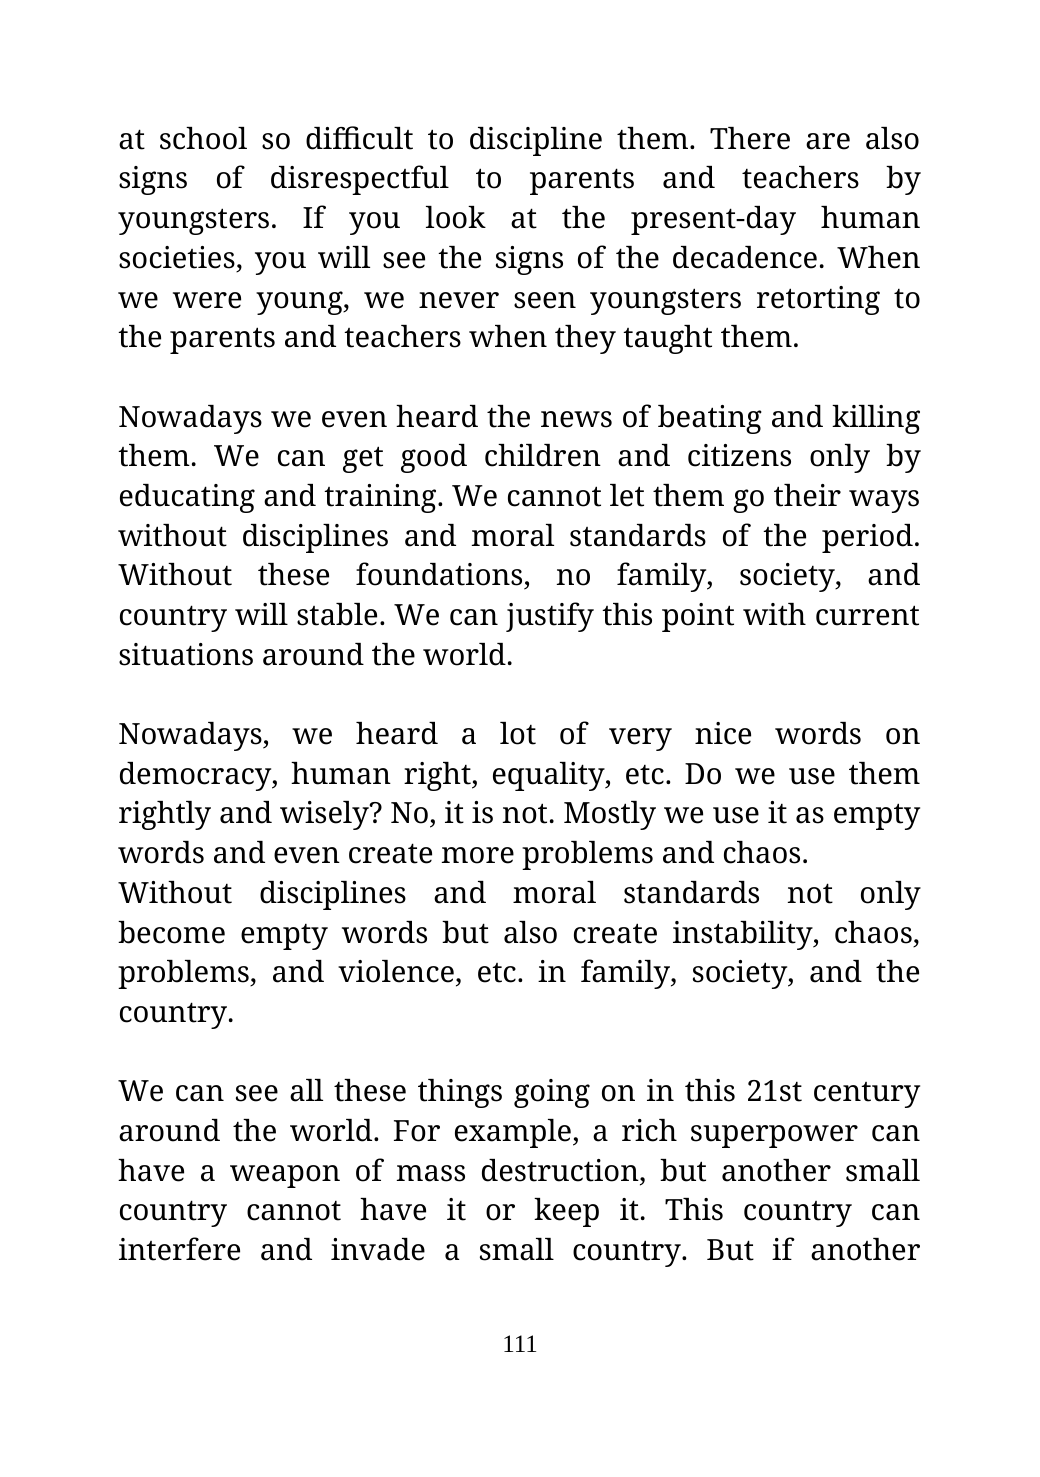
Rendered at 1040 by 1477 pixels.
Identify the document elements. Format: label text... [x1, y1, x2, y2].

text at school so difficult to discipline them. There are also signs of disrespectful to parents and teachers by youngsters. If you look at the present-day human societies, you will see the signs of the decadence. When we were young, we never seen youngsters retorting to the parents and teachers when they taught them. Nowadays we even heard the news of beating and killing them. We can get good children and citizens only by educating and training. We cannot let them go their ways without disciplines and moral standards of the period. Without these foundations, no family, society, and country will stable. We can justify this point with current situations around the world. Nowadays, we heard a lot of very nice words on democracy, human right, equality, etc. Do we use them rightly and wisely? No, it is not. Mostly we use it as empty words and even create more problems and chaos. Without disciplines and moral standards not only become empty words but also create instability, chaos, problems, and violence, etc. in family, society, and the country. We can see all these things going on in this 21st century around the world. For example, a rich superpower can have a weapon of mass destruction, but another small country cannot have it or keep it. This country can interfere and invade a small country. But if another [118, 118, 922, 1269]
